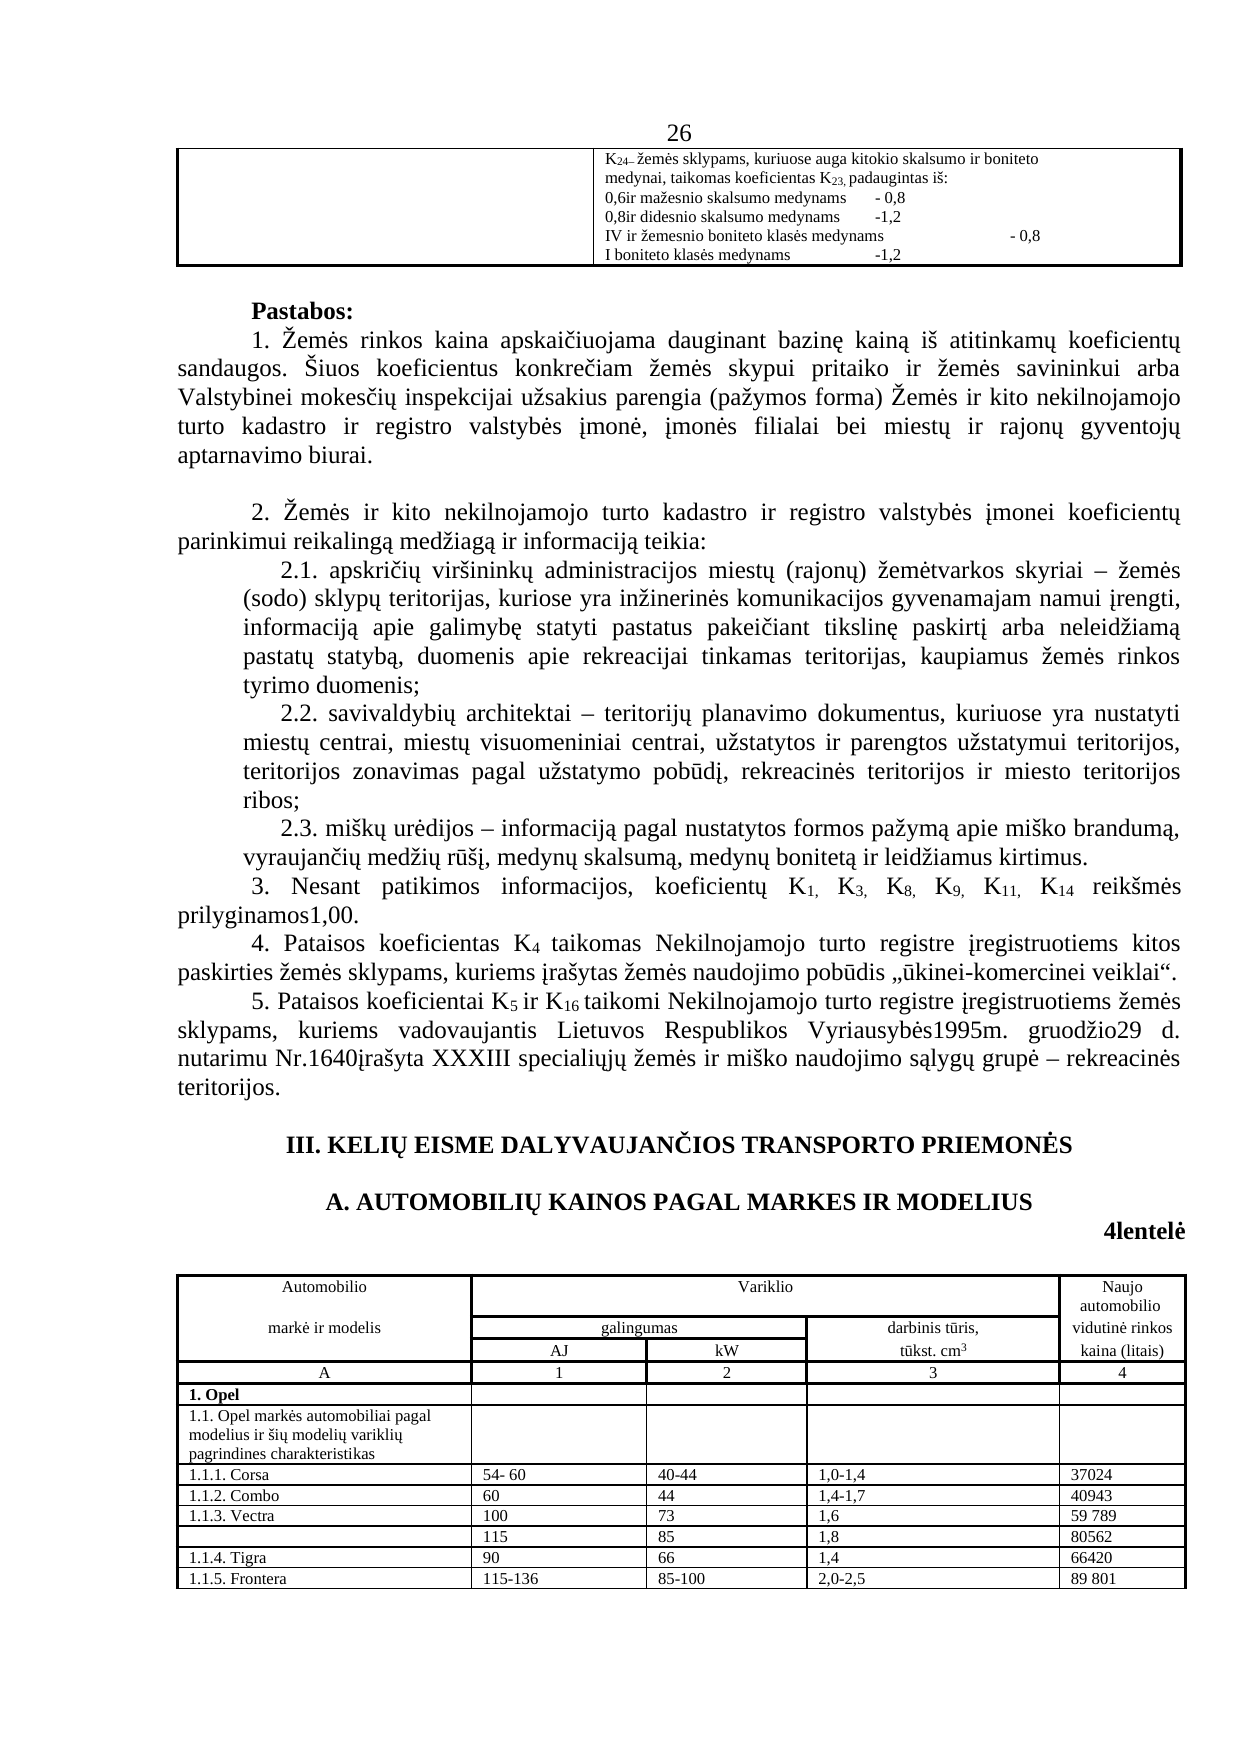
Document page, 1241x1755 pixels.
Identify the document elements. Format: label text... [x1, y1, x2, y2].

table_cell 85-100 [647, 1568, 806, 1588]
table_cell 1.1.4. Tigra [179, 1548, 471, 1567]
text 2.3. miškų urėdijos – informaciją pagal nustatytos formos pažymą apie miško brandumą, vyraujančių medžių rūšį, medynų skalsumą, medynų bonitetą ir leidžiamus kirtimus. [243, 813, 1181, 871]
table_cell 1,8 [808, 1527, 1059, 1546]
table_cell markė ir modelis [179, 1315, 470, 1337]
text 3. Nesant patikimos informacijos, koeficientų K1, K3, K8, K9, K11, K14 reikšmės prilyginamos1,00. [177, 871, 1181, 928]
table_cell 2 [648, 1363, 805, 1382]
table_cell 80562 [1060, 1527, 1184, 1546]
table_cell 54- 60 [472, 1465, 646, 1484]
table_cell 1.1.5. Frontera [179, 1568, 471, 1588]
table_cell 115 [472, 1527, 646, 1546]
text 5. Pataisos koeficientai K5 ir K16 taikomi Nekilnojamojo turto registre įregistruotiems žemės sklypams, kuriems vadovaujantis Lietuvos Respublikos Vyriausybės1995m. gruodžio29 d. nutarimu Nr.1640įrašyta XXXIII specialiųjų žemės ir miško naudojimo sąlygų grupė – rekreacinės teritorijos. [177, 986, 1181, 1101]
table_cell 1. Opel [179, 1385, 471, 1404]
table_cell AJ [473, 1340, 645, 1359]
table_cell [1060, 1385, 1184, 1404]
text Pastabos: [177, 296, 1181, 325]
table_cell 1.1.1. Corsa [179, 1465, 471, 1484]
text 4. Pataisos koeficientas K4 taikomas Nekilnojamojo turto registre įregistruotiems kitos paskirties žemės sklypams, kuriems įrašytas žemės naudojimo pobūdis „ūkinei-komercinei veiklai“. [177, 928, 1181, 986]
text 1. Žemės rinkos kaina apskaičiuojama dauginant bazinę kainą iš atitinkamų koeficientų sandaugos. Šiuos koeficientus konkrečiam žemės skypui pritaiko ir žemės savininkui arba Valstybinei mokesčių inspekcijai užsakius parengia (pažymos forma) Žemės ir kito nekilnojamojo turto kadastro ir registro valstybės įmonė, įmonės filialai bei miestų ir rajonų gyventojų aptarnavimo biurai. [177, 325, 1181, 468]
table_header Naujo automobilio [1061, 1277, 1184, 1315]
table_cell 66 [647, 1548, 806, 1567]
table_cell tūkst. cm3 [808, 1337, 1058, 1359]
table_cell 44 [647, 1486, 806, 1505]
table_cell 40943 [1060, 1486, 1184, 1505]
table_cell K24– žemės sklypams, kuriuose auga kitokio skalsumo ir boniteto medynai, taikomas koeficientas K23, padaugintas iš: 0,6ir mažesnio skalsumo medynams - 0,8 0,8ir didesnio skalsumo medynams -1,2 IV ir žemesnio boniteto klasės medynams - 0,8 I boniteto klasės medynams -1,2 [594, 149, 1179, 264]
table_cell 66420 [1060, 1548, 1184, 1567]
table_cell 59 789 [1060, 1506, 1184, 1525]
table_cell 89 801 [1060, 1568, 1184, 1588]
table_cell 1.1.2. Combo [179, 1486, 471, 1505]
table_cell [179, 1527, 471, 1546]
table_cell [808, 1385, 1059, 1404]
table_header Automobilio [179, 1277, 470, 1315]
text 2.1. apskričių viršininkų administracijos miestų (rajonų) žemėtvarkos skyriai – žemės (sodo) sklypų teritorijas, kuriose yra inžinerinės komunikacijos gyvenamajam namui įrengti, informaciją apie galimybę statyti pastatus pakeičiant tikslinę paskirtį arba neleidžiamą pastatų statybą, duomenis apie rekreacijai tinkamas teritorijas, kaupiamus žemės rinkos tyrimo duomenis; [243, 555, 1181, 698]
table_cell galingumas [473, 1318, 805, 1337]
table_cell 40-44 [647, 1465, 806, 1484]
table_cell A [179, 1363, 470, 1382]
table_cell [647, 1406, 806, 1463]
table_cell kW [648, 1340, 805, 1359]
table_cell 1.1.3. Vectra [179, 1506, 471, 1525]
table_cell 90 [472, 1548, 646, 1567]
table_cell kaina (litais) [1061, 1337, 1184, 1359]
table_cell 1,6 [808, 1506, 1059, 1525]
table_cell 1.1. Opel markės automobiliai pagal modelius ir šių modelių variklių pagrindines charakteristikas [179, 1406, 471, 1463]
table_cell 4 [1061, 1363, 1184, 1382]
table_cell [472, 1385, 646, 1404]
table_cell [808, 1406, 1059, 1463]
table_cell [179, 149, 593, 264]
table_cell 37024 [1060, 1465, 1184, 1484]
text 2.2. savivaldybių architektai – teritorijų planavimo dokumentus, kuriuose yra nustatyti miestų centrai, miestų visuomeniniai centrai, užstatytos ir parengtos užstatymui teritorijos, teritorijos zonavimas pagal užstatymo pobūdį, rekreacinės teritorijos ir miesto teritorijos ribos; [243, 698, 1181, 813]
text 4lentelė [242, 1216, 1185, 1245]
table_header Variklio [473, 1277, 1058, 1315]
table_cell 1 [473, 1363, 645, 1382]
table_cell [1060, 1406, 1184, 1463]
table_cell [472, 1406, 646, 1463]
table_cell 2,0-2,5 [808, 1568, 1059, 1588]
table_cell 3 [808, 1363, 1058, 1382]
table_cell 100 [472, 1506, 646, 1525]
table_cell 60 [472, 1486, 646, 1505]
table_cell 1,0-1,4 [808, 1465, 1059, 1484]
text A. AUTOMOBILIŲ KAINOS PAGAL MARKES IR MODELIUS [177, 1187, 1181, 1216]
table_cell 85 [647, 1527, 806, 1546]
text III. KELIŲ EISME DALYVAUJANČIOS TRANSPORTO PRIEMONĖS [177, 1130, 1181, 1158]
text 2. Žemės ir kito nekilnojamojo turto kadastro ir registro valstybės įmonei koeficientų parinkimui reikalingą medžiagą ir informaciją teikia: [177, 497, 1181, 555]
table_cell darbinis tūris, [808, 1318, 1058, 1337]
table_cell vidutinė rinkos [1061, 1315, 1184, 1337]
table_cell 115-136 [472, 1568, 646, 1588]
table_cell [647, 1385, 806, 1404]
table_cell 1,4-1,7 [808, 1486, 1059, 1505]
table_cell 73 [647, 1506, 806, 1525]
table_cell [179, 1337, 470, 1359]
table_cell 1,4 [808, 1548, 1059, 1567]
